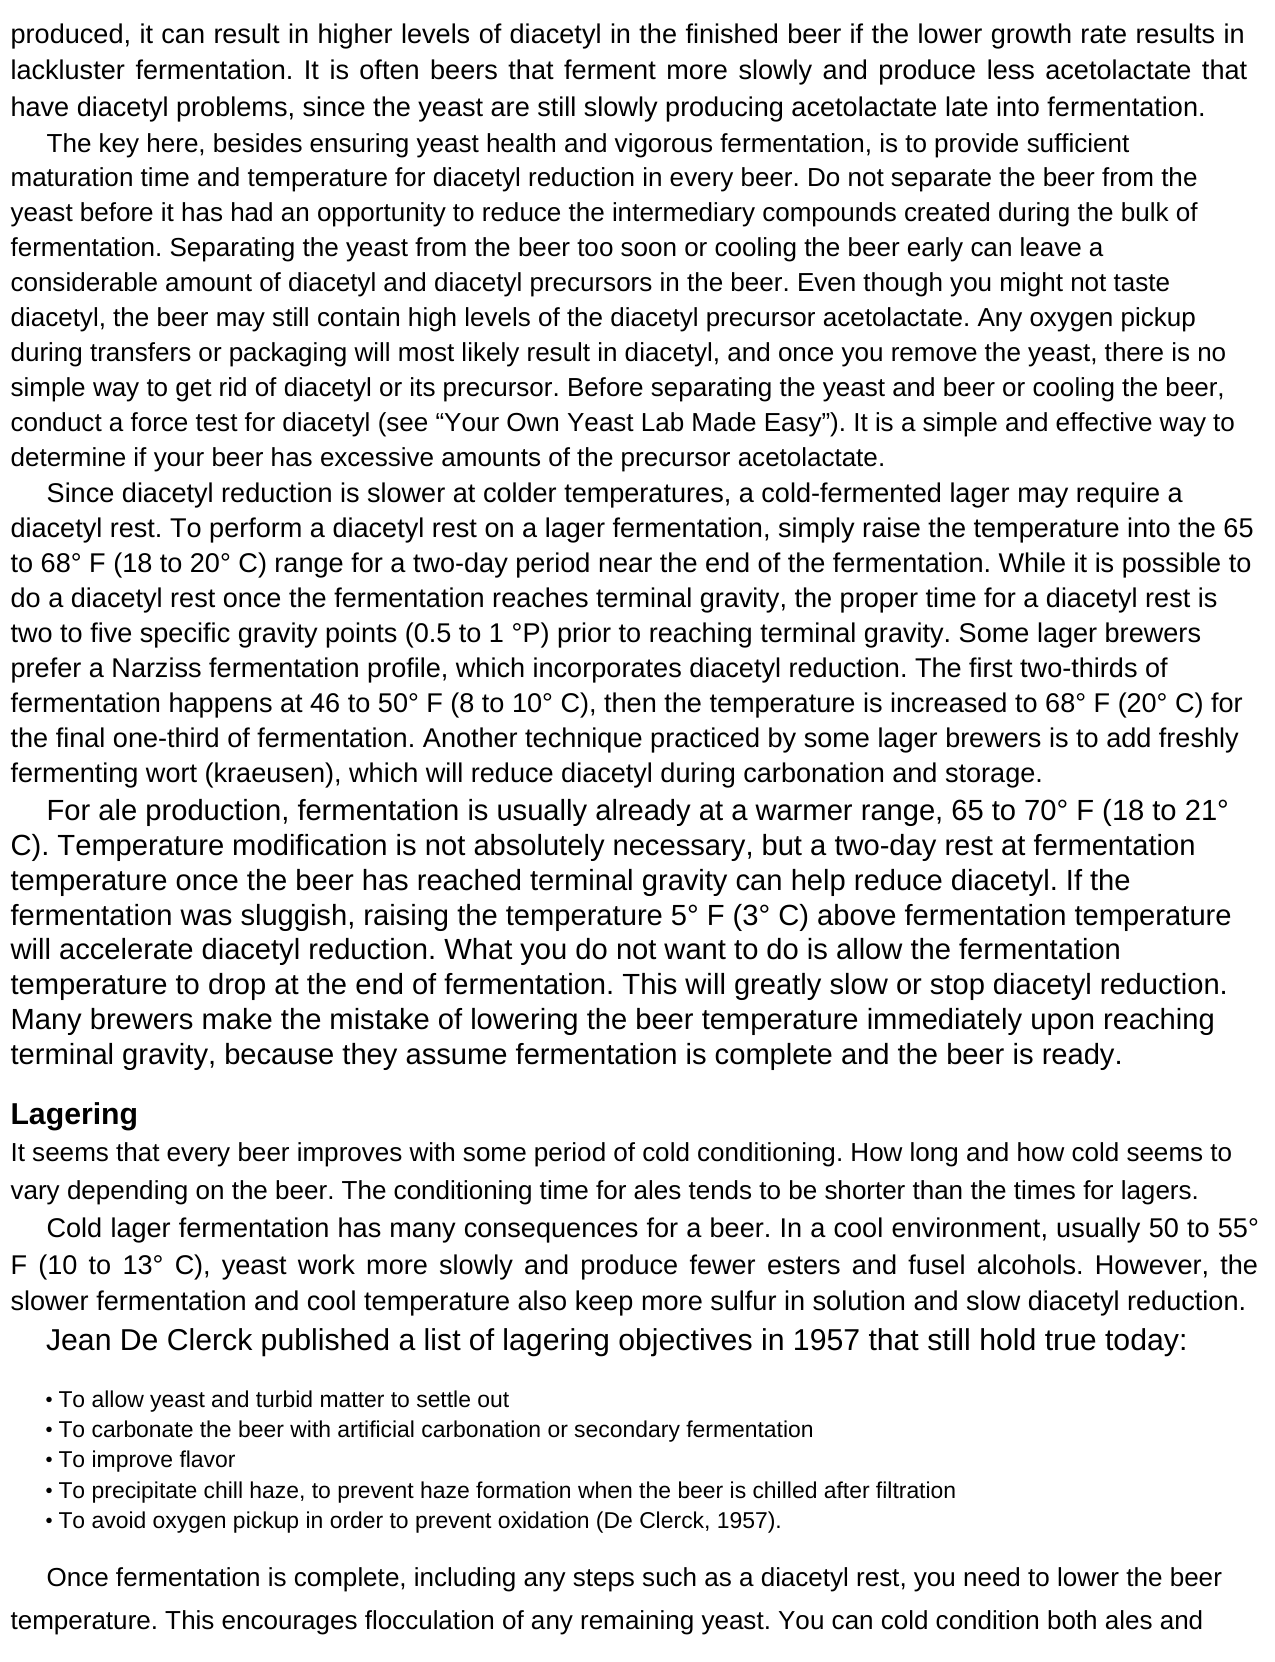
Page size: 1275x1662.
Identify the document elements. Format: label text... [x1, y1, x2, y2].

list To avoid oxygen pickup in order to prevent oxidation (De Clerck, 1957). [45, 1507, 1262, 1533]
list To improve flavor [45, 1446, 1262, 1473]
text Lagering [10, 1096, 1262, 1131]
text It seems that every beer improves with some period of cold conditioning. How long and how cold seems to vary depending on the beer. The conditioning time for ales tends to be shorter than the times for lagers. [10, 1137, 1252, 1204]
text Once fermentation is complete, including any steps such as a diacetyl rest, you need to lower the beer temperature. This encourages flocculation of any remaining yeast. You can cold condition both ales and [10, 1562, 1244, 1635]
text For ale production, fermentation is usually already at a warmer range, 65 to 70° F (18 to 21° C). Temperature modification is not absolutely necessary, but a two-day rest at fermentation temperature once the beer has reached terminal gravity can help reduce diacetyl. If the fermentation was sluggish, raising the temperature 5° F (3° C) above fermentation temperature will accelerate diacetyl reduction. What you do not want to do is allow the fermentation temperature to drop at the end of fermentation. This will greatly slow or stop diacetyl reduction. Many brewers make the mistake of lowering the beer temperature immediately upon reaching terminal gravity, because they assume fermentation is complete and the beer is ready. [10, 793, 1260, 1070]
list To precipitate chill haze, to prevent haze formation when the beer is chilled after filtration [45, 1477, 1262, 1503]
text Since diacetyl reduction is slower at colder temperatures, a cold-fermented lager may require a diacetyl rest. To perform a diacetyl rest on a lager fermentation, simply raise the temperature into the 65 to 68° F (18 to 20° C) range for a two-day period near the end of the fermentation. While it is possible to do a diacetyl rest once the fermentation reaches terminal gravity, the proper time for a diacetyl rest is two to five specific gravity points (0.5 to 1 °P) prior to reaching terminal gravity. Some lager brewers prefer a Narziss fermentation profile, which incorporates diacetyl reduction. The first two-thirds of fermentation happens at 46 to 50° F (8 to 10° C), then the temperature is increased to 68° F (20° C) for the final one-third of fermentation. Another technique practiced by some lager brewers is to add freshly fermenting wort (kraeusen), which will reduce diacetyl during carbonation and storage. [10, 477, 1262, 788]
list To allow yeast and turbid matter to settle out [45, 1386, 1262, 1413]
text Cold lager fermentation has many consequences for a beer. In a cool environment, usually 50 to 55° F (10 to 13° C), yeast work more slowly and produce fewer esters and fusel alcohols. However, the slower fermentation and cool temperature also keep more sulfur in solution and slow diacetyl reduction. [10, 1212, 1260, 1316]
text Jean De Clerck published a list of lagering objectives in 1957 that still hold true today: [46, 1322, 1262, 1357]
text The key here, besides ensuring yeast health and vigorous fermentation, is to provide sufficient maturation time and temperature for diacetyl reduction in every beer. Do not separate the beer from the yeast before it has had an opportunity to reduce the intermediary compounds created during the bulk of fermentation. Separating the yeast from the beer too soon or cooling the beer early can leave a considerable amount of diacetyl and diacetyl precursors in the beer. Even though you might not taste diacetyl, the beer may still contain high levels of the diacetyl precursor acetolactate. Any oxygen pickup during transfers or packaging will most likely result in diacetyl, and once you remove the yeast, there is no simple way to get rid of diacetyl or its precursor. Before separating the yeast and beer or cooling the beer, conduct a force test for diacetyl (see “Your Own Yeast Lab Made Easy”). It is a simple and effective way to determine if your beer has excessive amounts of the precursor acetolactate. [10, 128, 1239, 472]
list To carbonate the beer with artificial carbonation or secondary fermentation [45, 1416, 1262, 1443]
text produced, it can result in higher levels of diacetyl in the finished beer if the lower growth rate results in lackluster fermentation. It is often beers that ferment more slowly and produce less acetolactate that have diacetyl problems, since the yeast are still slowly producing acetolactate late into fermentation. [10, 18, 1248, 122]
